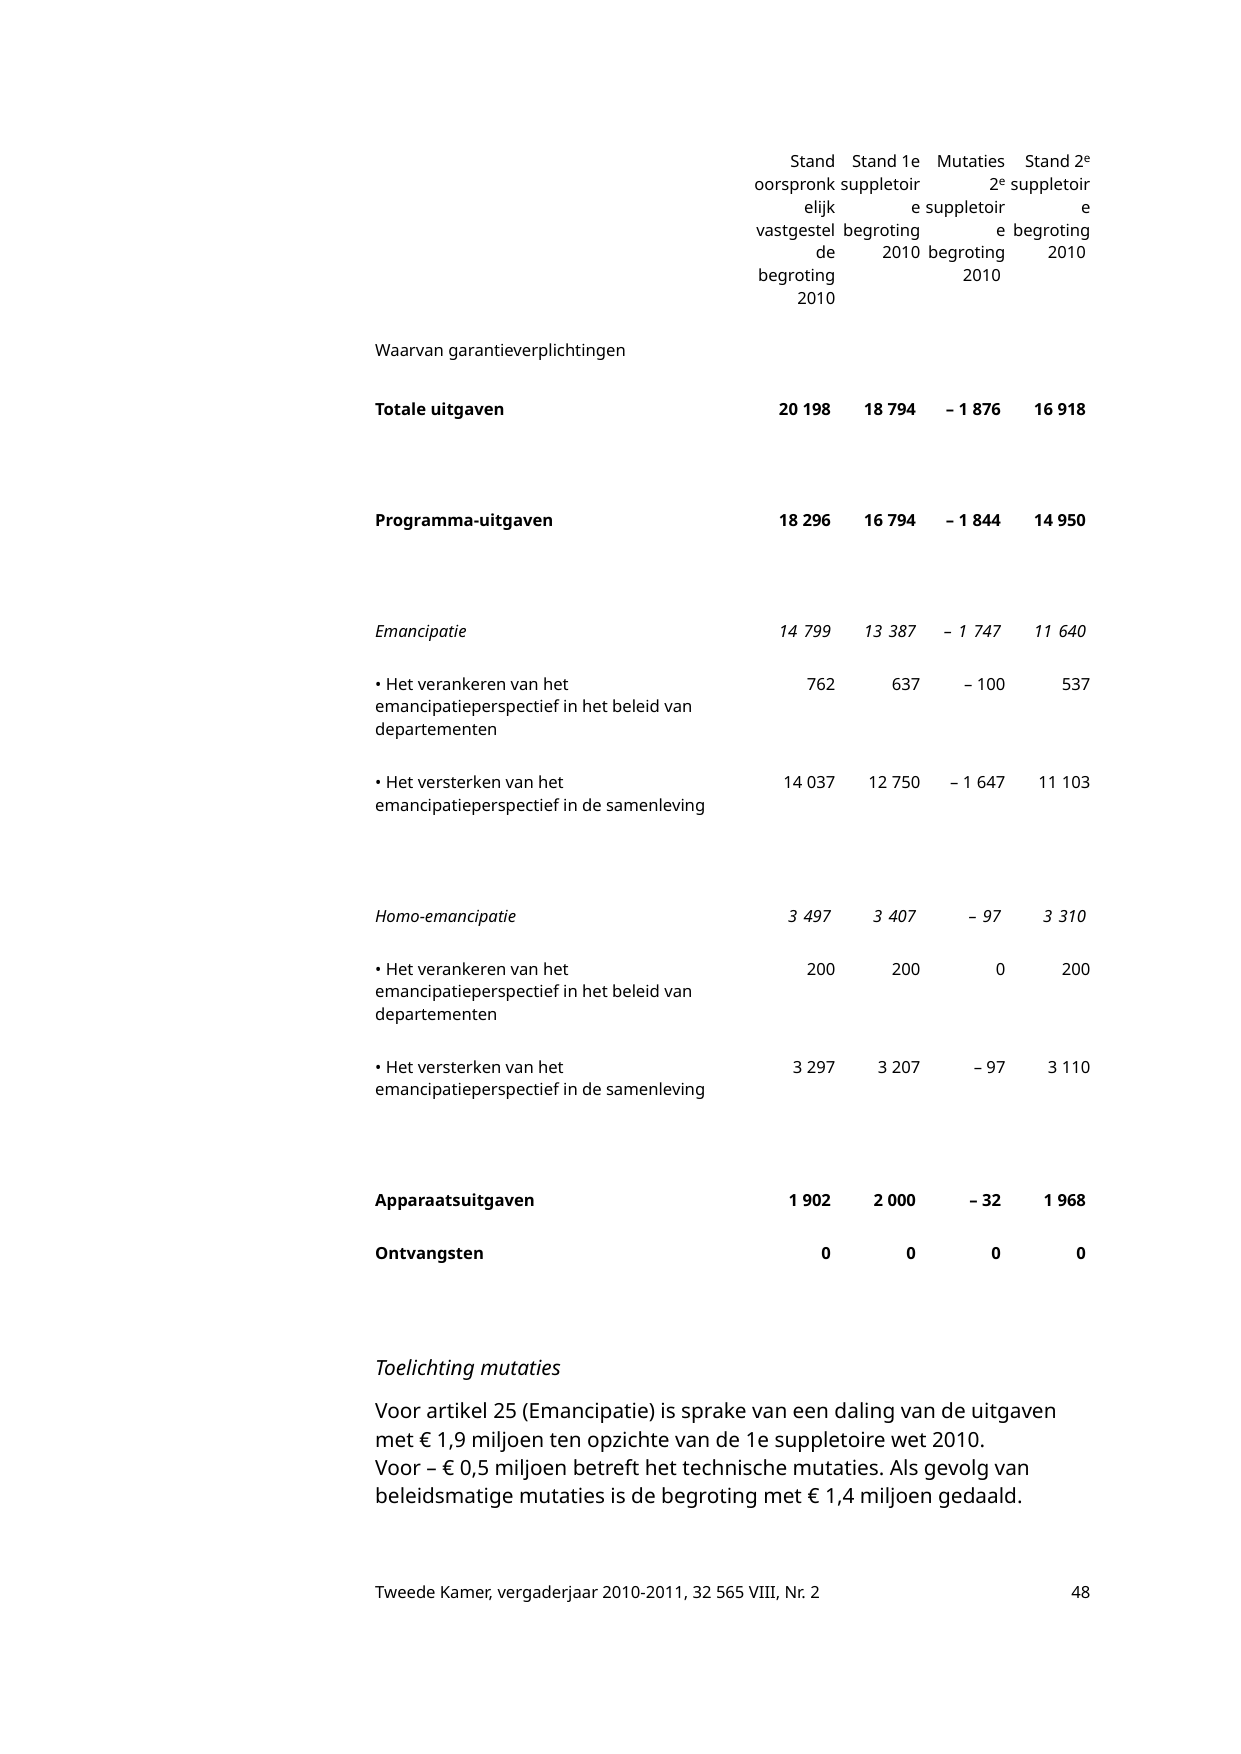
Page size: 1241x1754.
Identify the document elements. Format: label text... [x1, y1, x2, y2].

table_cell Totale uitgaven [375, 398, 750, 450]
table_header Stand 1e suppletoire begroting 2010 [835, 150, 920, 339]
table_cell [750, 450, 835, 508]
table_header [396, 150, 750, 339]
table_cell 200 [835, 957, 920, 1055]
table_cell [835, 1131, 920, 1189]
table_cell [375, 846, 396, 904]
table_cell [1005, 561, 1090, 620]
table_cell [835, 561, 920, 620]
table_cell Emancipatie [375, 620, 750, 672]
table_cell 3 310 [1005, 904, 1090, 957]
table_cell 200 [1005, 957, 1090, 1055]
table_cell 18 794 [835, 398, 920, 450]
table_cell [396, 561, 750, 620]
table_cell – 97 [920, 1055, 1005, 1131]
table_cell [920, 1131, 1005, 1189]
table_cell [750, 1131, 835, 1189]
table_cell Homo-emancipatie [375, 904, 750, 957]
table_cell [1005, 339, 1090, 397]
table_cell 0 [835, 1242, 920, 1294]
table_cell 11 103 [1005, 771, 1090, 846]
table_cell [1005, 450, 1090, 508]
table_cell 20 198 [750, 398, 835, 450]
table_cell • Het versterken van het emancipatieperspectief in de samenleving [375, 771, 750, 846]
table_cell 16 794 [835, 509, 920, 561]
table_cell [375, 561, 396, 620]
table_cell • Het verankeren van het emancipatieperspectief in het beleid van departementen [375, 673, 750, 771]
table_cell 0 [920, 1242, 1005, 1294]
table_cell – 100 [920, 673, 1005, 771]
text Toelichting mutaties [375, 1353, 1090, 1381]
table_cell – 1 876 [920, 398, 1005, 450]
table_cell 0 [750, 1242, 835, 1294]
table_cell – 1 647 [920, 771, 1005, 846]
table_cell – 32 [920, 1189, 1005, 1242]
table_cell 3 207 [835, 1055, 920, 1131]
table_header Stand oorspronkelijk vastgestelde begroting 2010 [750, 150, 835, 339]
table_cell 3 110 [1005, 1055, 1090, 1131]
table_cell Apparaatsuitgaven [375, 1189, 750, 1242]
table_cell 1 902 [750, 1189, 835, 1242]
table_cell 14 037 [750, 771, 835, 846]
table_cell [1005, 846, 1090, 904]
table_cell 16 918 [1005, 398, 1090, 450]
table_cell 537 [1005, 673, 1090, 771]
table_cell 2 000 [835, 1189, 920, 1242]
text Voor artikel 25 (Emancipatie) is sprake van een daling van de uitgaven met € 1,9 miljoen ten opzichte van de 1e suppletoire wet 2010. [375, 1396, 1090, 1453]
table_cell 200 [750, 957, 835, 1055]
table_cell – 97 [920, 904, 1005, 957]
table_header Stand 2e suppletoire begroting 2010 [1005, 150, 1090, 339]
table_cell [750, 339, 835, 397]
table_cell [1005, 1131, 1090, 1189]
table_cell 3 497 [750, 904, 835, 957]
table_cell 11 640 [1005, 620, 1090, 672]
table_cell 0 [920, 957, 1005, 1055]
table_cell [835, 846, 920, 904]
table_cell [750, 561, 835, 620]
table_cell 18 296 [750, 509, 835, 561]
table_header Mutaties 2e suppletoire begroting 2010 [920, 150, 1005, 339]
table_cell 0 [1005, 1242, 1090, 1294]
table_cell [920, 339, 1005, 397]
table_cell 3 297 [750, 1055, 835, 1131]
table_cell 3 407 [835, 904, 920, 957]
table_cell Ontvangsten [375, 1242, 750, 1294]
text Voor – € 0,5 miljoen betreft het technische mutaties. Als gevolg van beleidsmatige mutaties is de begroting met € 1,4 miljoen gedaald. [375, 1453, 1090, 1510]
table_cell 762 [750, 673, 835, 771]
table_cell • Het versterken van het emancipatieperspectief in de samenleving [375, 1055, 750, 1131]
table_cell [396, 846, 750, 904]
table_cell [375, 1131, 396, 1189]
table_cell [835, 450, 920, 508]
table_cell [920, 846, 1005, 904]
table_cell – 1 747 [920, 620, 1005, 672]
table_cell 14 799 [750, 620, 835, 672]
table_cell Programma-uitgaven [375, 509, 750, 561]
table_cell [396, 1131, 750, 1189]
table_cell 14 950 [1005, 509, 1090, 561]
table_cell 13 387 [835, 620, 920, 672]
table_cell [920, 561, 1005, 620]
table_cell [750, 846, 835, 904]
table_cell – 1 844 [920, 509, 1005, 561]
table_cell 637 [835, 673, 920, 771]
table_cell [396, 450, 750, 508]
table_cell • Het verankeren van het emancipatieperspectief in het beleid van departementen [375, 957, 750, 1055]
table_cell Waarvan garantieverplichtingen [375, 339, 750, 397]
table_header [375, 150, 396, 339]
table_cell 1 968 [1005, 1189, 1090, 1242]
table_cell [920, 450, 1005, 508]
table_cell 12 750 [835, 771, 920, 846]
table_cell [835, 339, 920, 397]
table_cell [375, 450, 396, 508]
